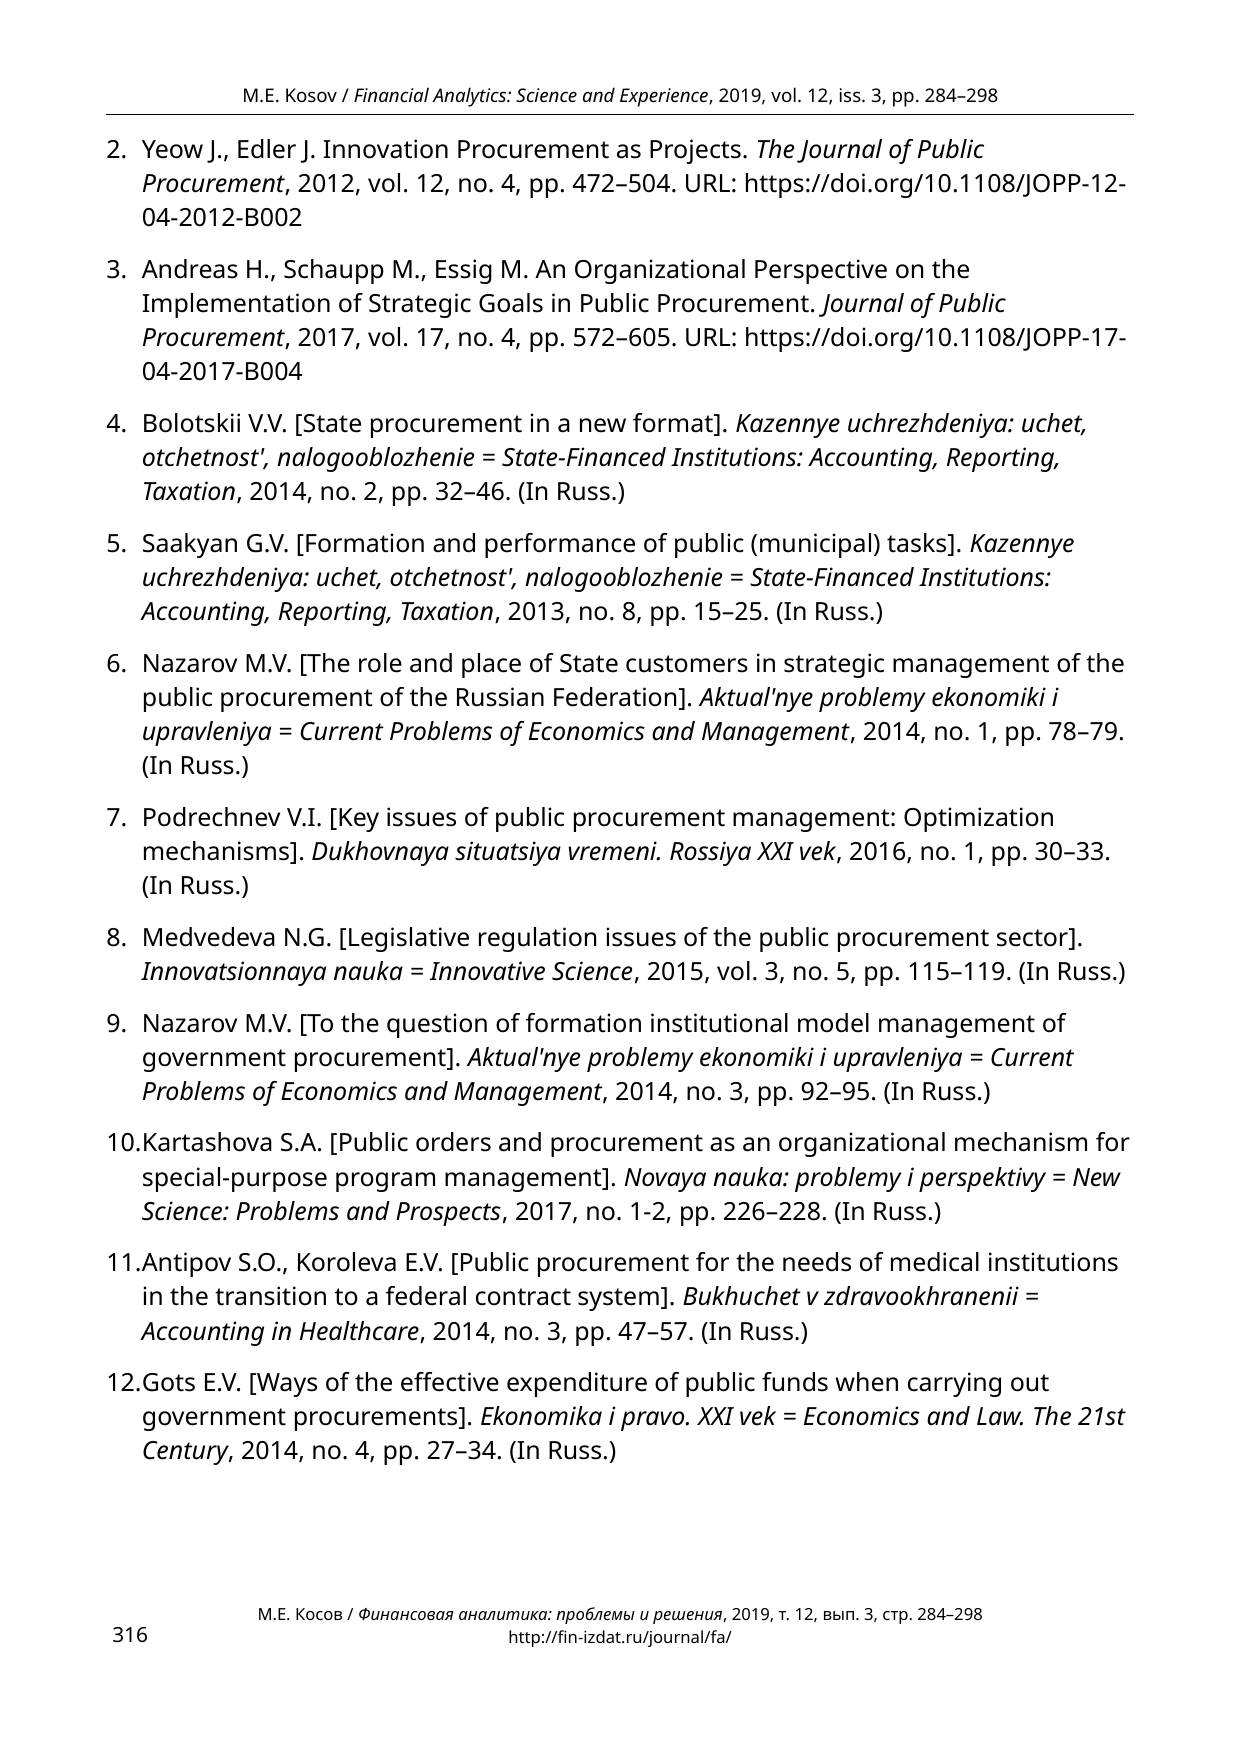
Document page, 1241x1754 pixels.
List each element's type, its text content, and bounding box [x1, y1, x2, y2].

list Saakyan G.V. [Formation and performance of public (municipal) tasks]. Kazennye uchrezhdeniya: uchet, otchetnost', nalogooblozhenie = State-Financed Institutions: Accounting, Reporting, Taxation, 2013, no. 8, pp. 15–25. (In Russ.) [106, 526, 1134, 628]
list Medvedeva N.G. [Legislative regulation issues of the public procurement sector]. Innovatsionnaya nauka = Innovative Science, 2015, vol. 3, no. 5, pp. 115–119. (In Russ.) [106, 919, 1134, 987]
list Yeow J., Edler J. Innovation Procurement as Projects. The Journal of Public Procurement, 2012, vol. 12, no. 4, pp. 472–504. URL: https://doi.org/10.1108/JOPP-12-04-2012-B002 [106, 132, 1134, 234]
list Gots E.V. [Ways of the effective expenditure of public funds when carrying out government procurements]. Ekonomika i pravo. XXI vek = Economics and Law. The 21st Century, 2014, no. 4, pp. 27–34. (In Russ.) [106, 1365, 1134, 1467]
list Nazarov M.V. [The role and place of State customers in strategic management of the public procurement of the Russian Federation]. Aktual'nye problemy ekonomiki i upravleniya = Current Problems of Economics and Management, 2014, no. 1, pp. 78–79. (In Russ.) [106, 646, 1134, 782]
list Kartashova S.A. [Public orders and procurement as an organizational mechanism for special-purpose program management]. Novaya nauka: problemy i perspektivy = New Science: Problems and Prospects, 2017, no. 1-2, pp. 226–228. (In Russ.) [106, 1125, 1134, 1227]
list Antipov S.O., Koroleva E.V. [Public procurement for the needs of medical institutions in the transition to a federal contract system]. Bukhuchet v zdravookhranenii = Accounting in Healthcare, 2014, no. 3, pp. 47–57. (In Russ.) [106, 1245, 1134, 1347]
list Nazarov M.V. [To the question of formation institutional model management of government procurement]. Aktual'nye problemy ekonomiki i upravleniya = Current Problems of Economics and Management, 2014, no. 3, pp. 92–95. (In Russ.) [106, 1005, 1134, 1107]
list Bolotskii V.V. [State procurement in a new format]. Kazennye uchrezhdeniya: uchet, otchetnost', nalogooblozhenie = State-Financed Institutions: Accounting, Reporting, Taxation, 2014, no. 2, pp. 32–46. (In Russ.) [106, 406, 1134, 508]
list Andreas H., Schaupp M., Essig M. An Organizational Perspective on the Implementation of Strategic Goals in Public Procurement. Journal of Public Procurement, 2017, vol. 17, no. 4, pp. 572–605. URL: https://doi.org/10.1108/JOPP-17-04-2017-B004 [106, 252, 1134, 388]
list Podrechnev V.I. [Key issues of public procurement management: Optimization mechanisms]. Dukhovnaya situatsiya vremeni. Rossiya XXI vek, 2016, no. 1, pp. 30–33. (In Russ.) [106, 799, 1134, 902]
